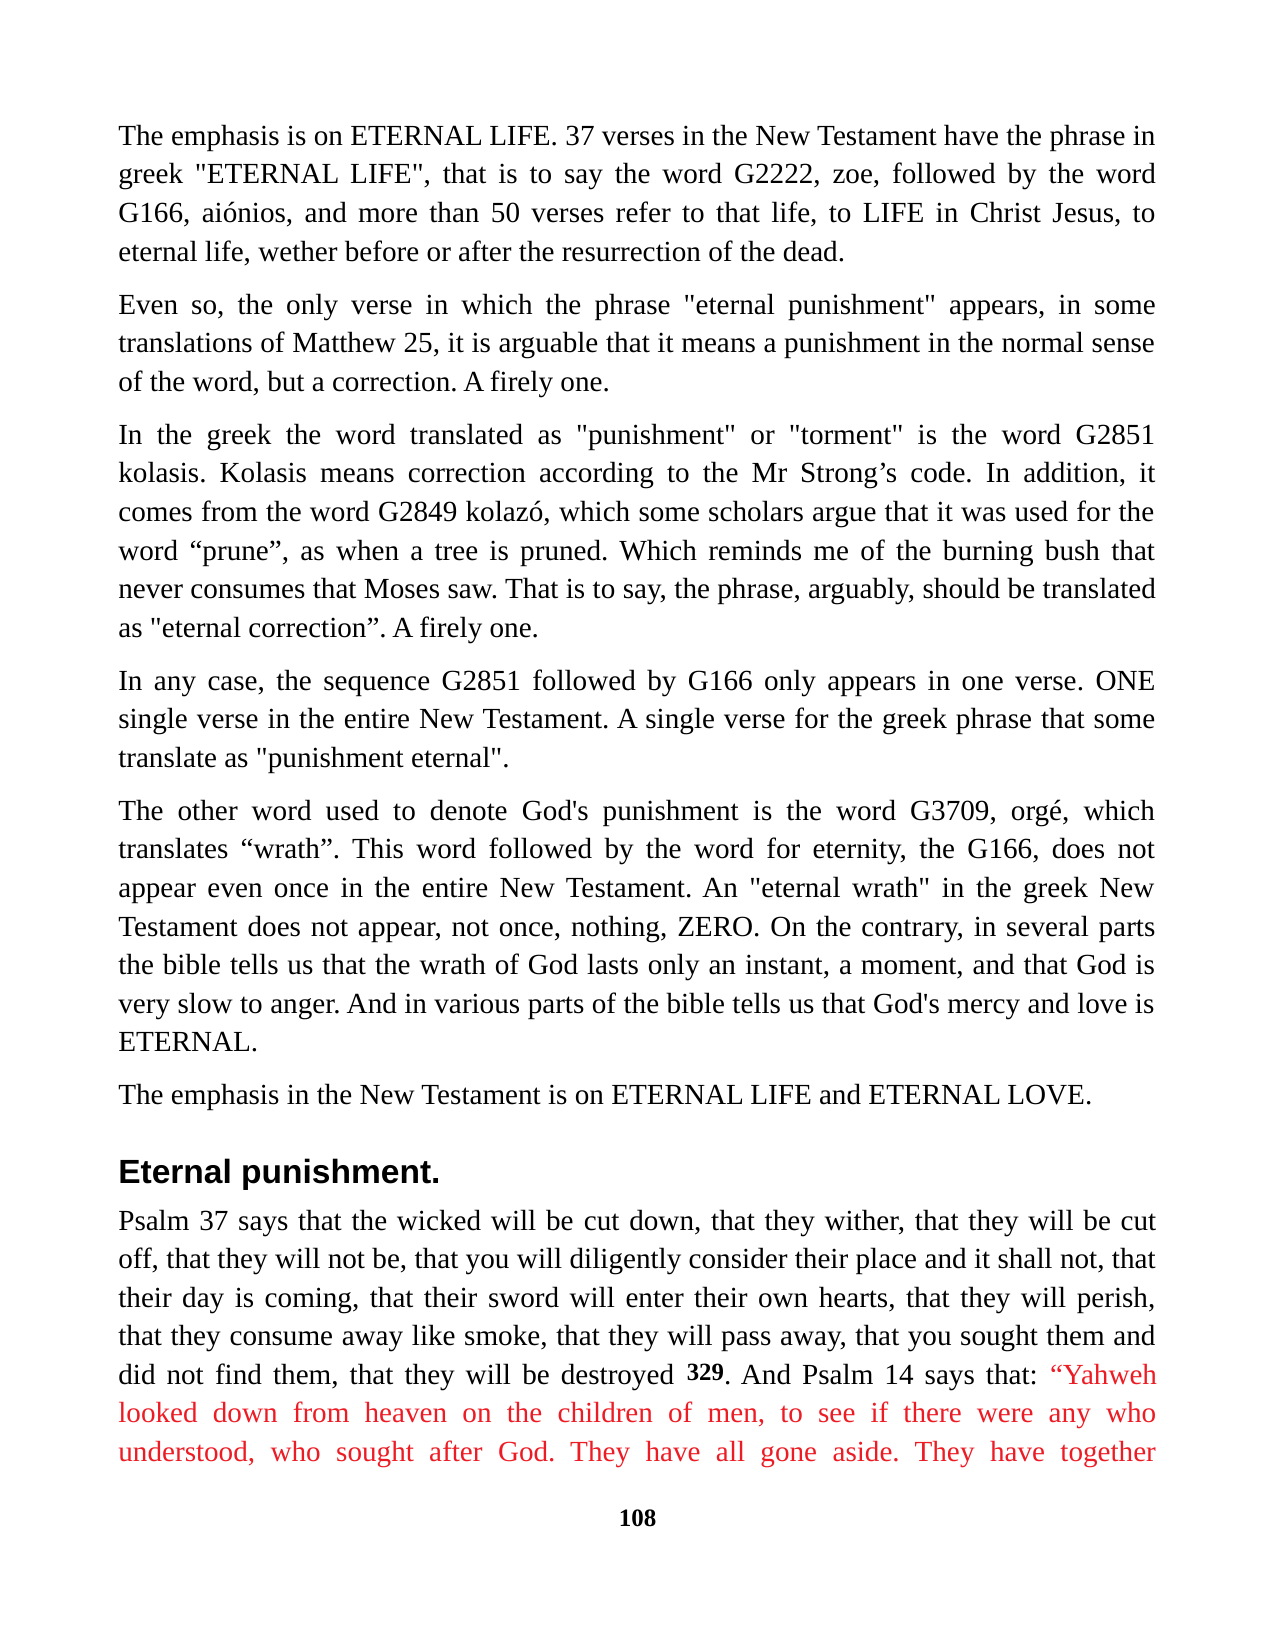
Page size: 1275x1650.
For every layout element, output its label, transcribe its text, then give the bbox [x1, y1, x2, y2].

text Even so, the only verse in which the phrase "eternal punishment" appears, in some translations of Matthew 25, it is arguable that it means a punishment in the normal sense of the word, but a correction. A firely one. [118, 287, 1157, 397]
text The other word used to denote God's punishment is the word G3709, orgé, which translates “wrath”. This word followed by the word for eternity, the G166, does not appear even once in the entire New Testament. An "eternal wrath" in the greek New Testament does not appear, not once, nothing, ZERO. On the contrary, in several parts the bible tells us that the wrath of God lasts only an instant, a moment, and that God is very slow to anger. And in various parts of the bible tells us that God's mercy and love is ETERNAL. [118, 793, 1157, 1058]
subtitle Eternal punishment. [118, 1151, 1157, 1190]
text The emphasis is on ETERNAL LIFE. 37 verses in the New Testament have the phrase in greek "ETERNAL LIFE", that is to say the word G2222, zoe, followed by the word G166, aiónios, and more than 50 verses refer to that life, to LIFE in Christ Jesus, to eternal life, wether before or after the resurrection of the dead. [118, 118, 1157, 267]
text Psalm 37 says that the wicked will be cut down, that they wither, that they will be cut off, that they will not be, that you will diligently consider their place and it shall not, that their day is coming, that their sword will enter their own hearts, that they will perish, that they consume away like smoke, that they will pass away, that you sought them and did not find them, that they will be destroyed . And Psalm 14 says that: “Yahweh looked down from heaven on the children of men, to see if there were any who understood, who sought after God. They have all gone aside. They have together [118, 1203, 1157, 1467]
text In any case, the sequence G2851 followed by G166 only appears in one verse. ONE single verse in the entire New Testament. A single verse for the greek phrase that some translate as "punishment eternal". [118, 663, 1157, 773]
text In the greek the word translated as "punishment" or "torment" is the word G2851 kolasis. Kolasis means correction according to the Mr Strong’s code. In addition, it comes from the word G2849 kolazó, which some scholars argue that it was used for the word “prune”, as when a tree is pruned. Which reminds me of the burning bush that never consumes that Moses saw. That is to say, the phrase, arguably, should be translated as "eternal correction”. A firely one. [118, 417, 1157, 643]
text The emphasis in the New Testament is on ETERNAL LIFE and ETERNAL LOVE. [118, 1077, 1157, 1111]
